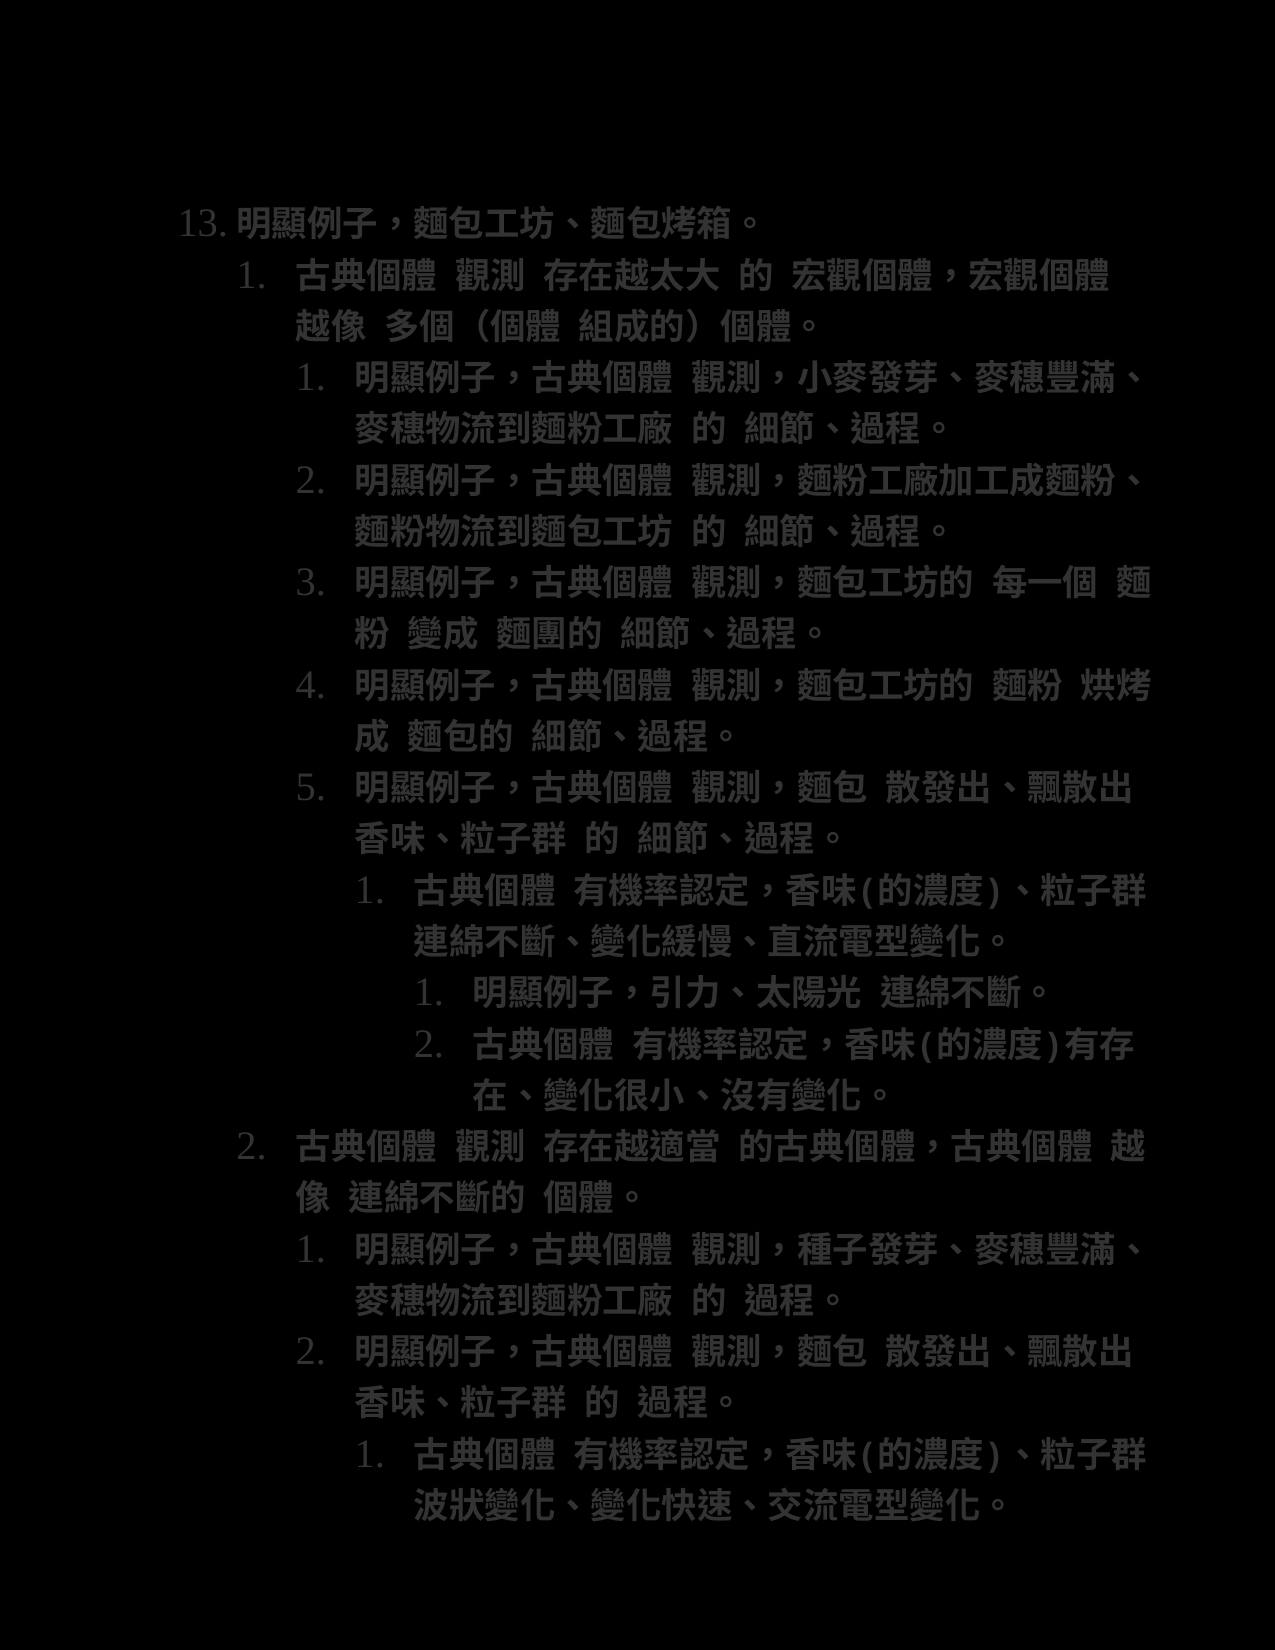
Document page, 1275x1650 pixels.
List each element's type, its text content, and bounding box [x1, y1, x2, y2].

list 明顯例子，古典個體 觀測，麵包工坊的 麵粉 烘烤成 麵包的 細節、過程。 [295, 657, 1157, 759]
list 明顯例子，古典個體 觀測，麵包 散發出、飄散出 香味、粒子群 的 過程。 [295, 1323, 1157, 1426]
list 古典個體 觀測 存在越太大 的 宏觀個體，宏觀個體 越像 多個（個體 組成的）個體。 [236, 247, 1157, 349]
list 明顯例子，古典個體 觀測，麵包工坊的 每一個 麵粉 變成 麵團的 細節、過程。 [295, 554, 1157, 657]
list 明顯例子，古典個體 觀測，小麥發芽、麥穗豐滿、麥穗物流到麵粉工廠 的 細節、過程。 [295, 349, 1157, 452]
list 古典個體 有機率認定，香味(的濃度)有存在、變化很小、沒有變化。 [413, 1016, 1157, 1118]
list 明顯例子，麵包工坊、麵包烤箱。 [177, 196, 1157, 247]
list 古典個體 觀測 存在越適當 的古典個體，古典個體 越像 連綿不斷的 個體。 [236, 1118, 1157, 1221]
list 明顯例子，古典個體 觀測，種子發芽、麥穗豐滿、麥穗物流到麵粉工廠 的 過程。 [295, 1221, 1157, 1323]
list 古典個體 有機率認定，香味(的濃度)、粒子群 連綿不斷、變化緩慢、直流電型變化。 [354, 862, 1157, 965]
list 明顯例子，古典個體 觀測，麵包 散發出、飄散出 香味、粒子群 的 細節、過程。 [295, 759, 1157, 862]
list 明顯例子，古典個體 觀測，麵粉工廠加工成麵粉、麵粉物流到麵包工坊 的 細節、過程。 [295, 452, 1157, 554]
list 明顯例子，引力、太陽光 連綿不斷。 [413, 965, 1157, 1016]
list 古典個體 有機率認定，香味(的濃度)、粒子群 波狀變化、變化快速、交流電型變化。 [354, 1426, 1157, 1529]
